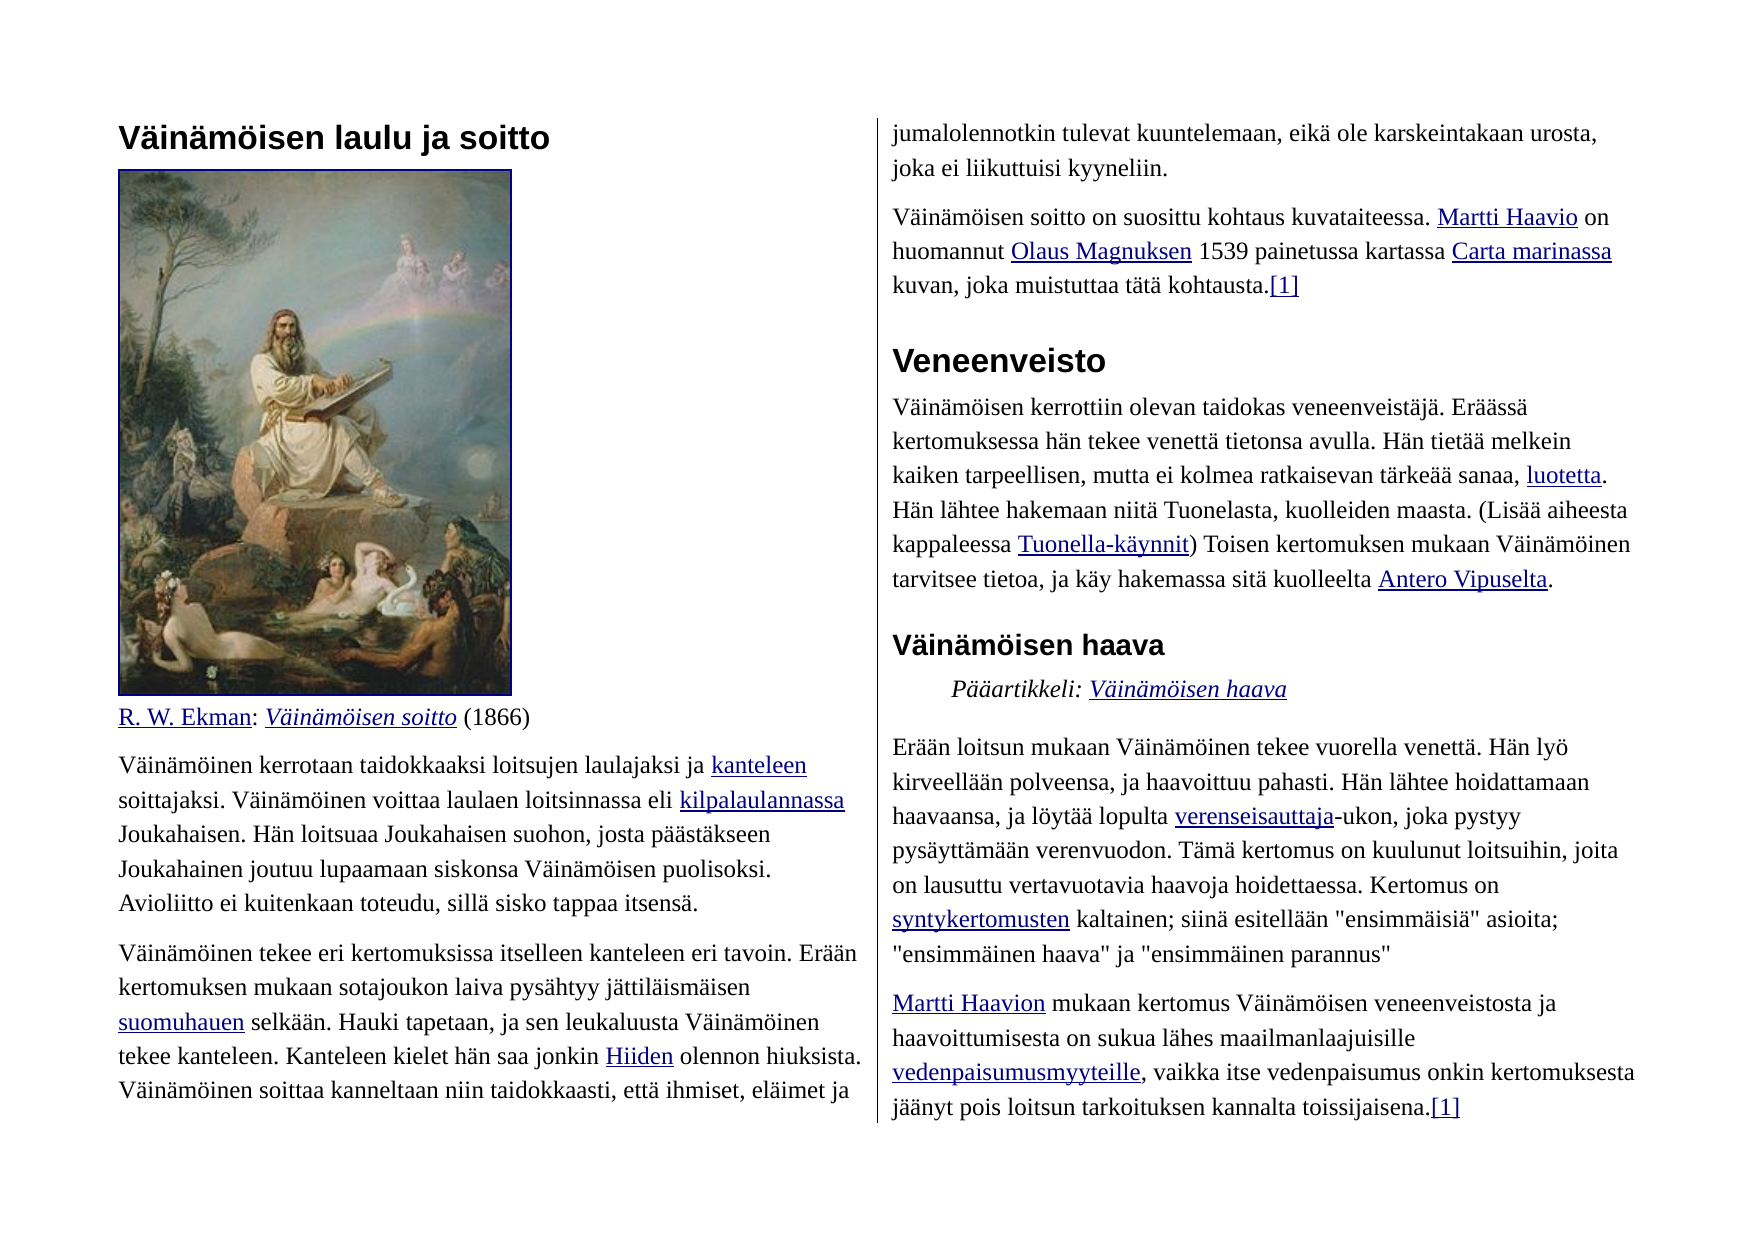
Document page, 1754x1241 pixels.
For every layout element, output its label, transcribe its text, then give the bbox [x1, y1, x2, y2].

text R. W. Ekman: Väinämöisen soitto (1866) [118, 702, 862, 730]
subtitle Väinämöisen laulu ja soitto [118, 118, 862, 157]
text Väinämöinen tekee eri kertomuksissa itselleen kanteleen eri tavoin. Erään kertomuksen mukaan sotajoukon laiva pysähtyy jättiläismäisen suomuhauen selkään. Hauki tapetaan, ja sen leukaluusta Väinämöinen tekee kanteleen. Kanteleen kielet hän saa jonkin Hiiden olennon hiuksista. Väinämöinen soittaa kanneltaan niin taidokkaasti, että ihmiset, eläimet ja [118, 938, 862, 1104]
text Väinämöinen kerrotaan taidokkaaksi loitsujen laulajaksi ja kanteleen soittajaksi. Väinämöinen voittaa laulaen loitsinnassa eli kilpalaulannassa Joukahaisen. Hän loitsuaa Joukahaisen suohon, josta päästäkseen Joukahainen joutuu lupaamaan siskonsa Väinämöisen puolisoksi. Avioliitto ei kuitenkaan toteudu, sillä sisko tappaa itsensä. [118, 751, 862, 917]
picture [120, 171, 510, 694]
subtitle Veneenveisto [892, 341, 1636, 379]
subtitle Väinämöisen haava [892, 628, 1636, 661]
text Väinämöisen soitto on suosittu kohtaus kuvataiteessa. Martti Haavio on huomannut Olaus Magnuksen 1539 painetussa kartassa Carta marinassa kuvan, joka muistuttaa tätä kohtausta.[1] [892, 202, 1636, 299]
list Pääartikkeli: Väinämöisen haava [951, 674, 1636, 703]
text Väinämöisen kerrottiin olevan taidokas veneenveistäjä. Eräässä kertomuksessa hän tekee venettä tietonsa avulla. Hän tietää melkein kaiken tarpeellisen, mutta ei kolmea ratkaisevan tärkeää sanaa, luotetta. Hän lähtee hakemaan niitä Tuonelasta, kuolleiden maasta. (Lisää aiheesta kappaleessa Tuonella-käynnit) Toisen kertomuksen mukaan Väinämöinen tarvitsee tietoa, ja käy hakemassa sitä kuolleelta Antero Vipuselta. [892, 392, 1636, 593]
text Erään loitsun mukaan Väinämöinen tekee vuorella venettä. Hän lyö kirveellään polveensa, ja haavoittuu pahasti. Hän lähtee hoidattamaan haavaansa, ja löytää lopulta verenseisauttaja-ukon, joka pystyy pysäyttämään verenvuodon. Tämä kertomus on kuulunut loitsuihin, joita on lausuttu vertavuotavia haavoja hoidettaessa. Kertomus on syntykertomusten kaltainen; siinä esitellään "ensimmäisiä" asioita; "ensimmäinen haava" ja "ensimmäinen parannus" [892, 732, 1636, 968]
text Martti Haavion mukaan kertomus Väinämöisen veneenveistosta ja haavoittumisesta on sukua lähes maailmanlaajuisille vedenpaisumusmyyteille, vaikka itse vedenpaisumus onkin kertomuksesta jäänyt pois loitsun tarkoituksen kannalta toissijaisena.[1] [892, 988, 1636, 1120]
text jumalolennotkin tulevat kuuntelemaan, eikä ole karskeintakaan urosta, joka ei liikuttuisi kyyneliin. [892, 118, 1636, 181]
